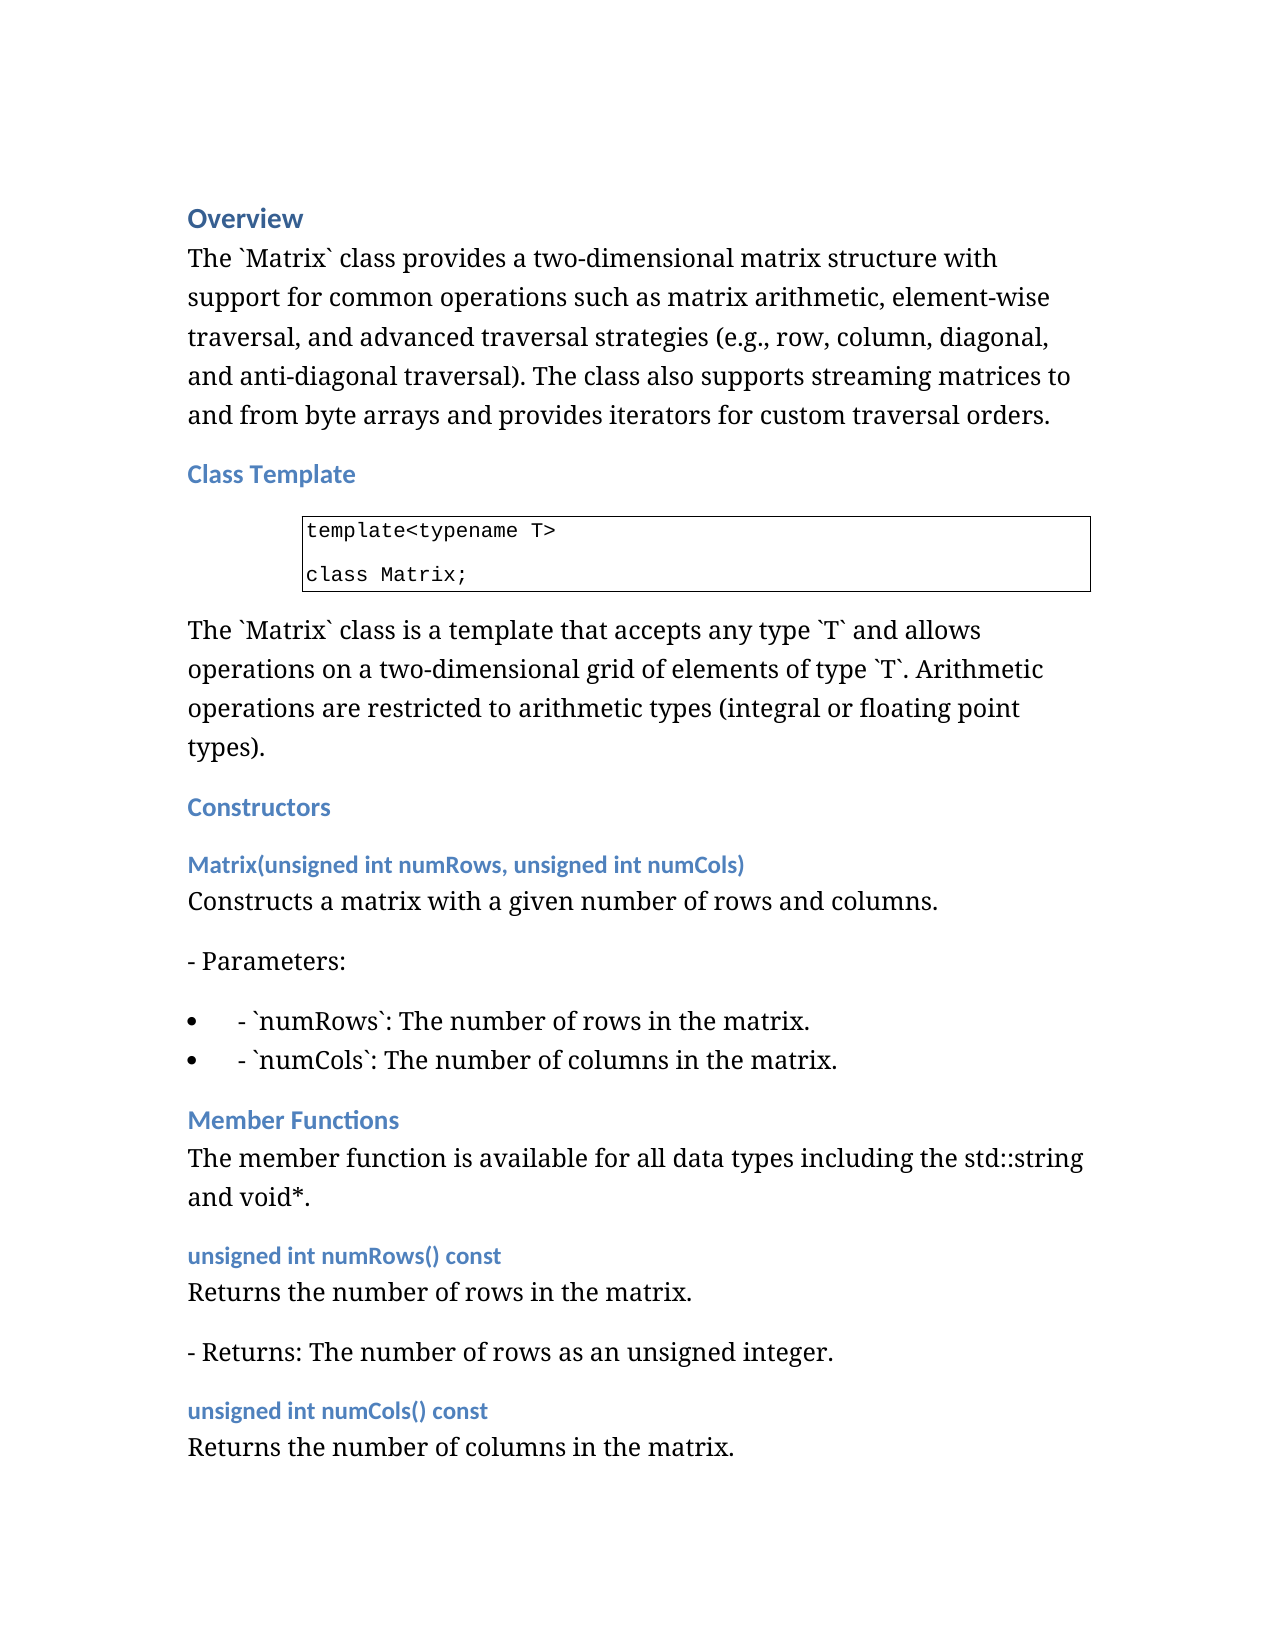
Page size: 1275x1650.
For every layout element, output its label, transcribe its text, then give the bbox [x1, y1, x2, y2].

subtitle unsigned int numRows() const [187, 1240, 1087, 1271]
text - Parameters: [187, 944, 1087, 978]
subtitle Overview [187, 200, 1087, 236]
list - `numCols`: The number of columns in the matrix. [187, 1043, 1087, 1077]
text - Returns: The number of rows as an unsigned integer. [187, 1335, 1087, 1369]
subtitle Member Functions [187, 1103, 1087, 1136]
list - `numRows`: The number of rows in the matrix. [187, 1004, 1087, 1038]
subtitle Constructors [187, 790, 1087, 823]
text template<typename T> [303, 517, 1090, 544]
text Returns the number of rows in the matrix. [187, 1275, 1087, 1309]
text Constructs a matrix with a given number of rows and columns. [187, 884, 1087, 918]
subtitle Class Template [187, 458, 1087, 491]
text The `Matrix` class is a template that accepts any type `T` and allows operations on a two-dimensional grid of elements of type `T`. Arithmetic operations are restricted to arithmetic types (integral or floating point types). [187, 613, 1087, 764]
subtitle Matrix(unsigned int numRows, unsigned int numCols) [187, 849, 1087, 879]
text The `Matrix` class provides a two-dimensional matrix structure with support for common operations such as matrix arithmetic, element-wise traversal, and advanced traversal strategies (e.g., row, column, diagonal, and anti-diagonal traversal). The class also supports streaming matrices to and from byte arrays and provides iterators for custom traversal orders. [187, 241, 1087, 432]
text Returns the number of columns in the matrix. [187, 1430, 1087, 1464]
text The member function is available for all data types including the std::string and void*. [187, 1141, 1087, 1214]
text class Matrix; [303, 560, 1090, 591]
subtitle unsigned int numCols() const [187, 1395, 1087, 1426]
